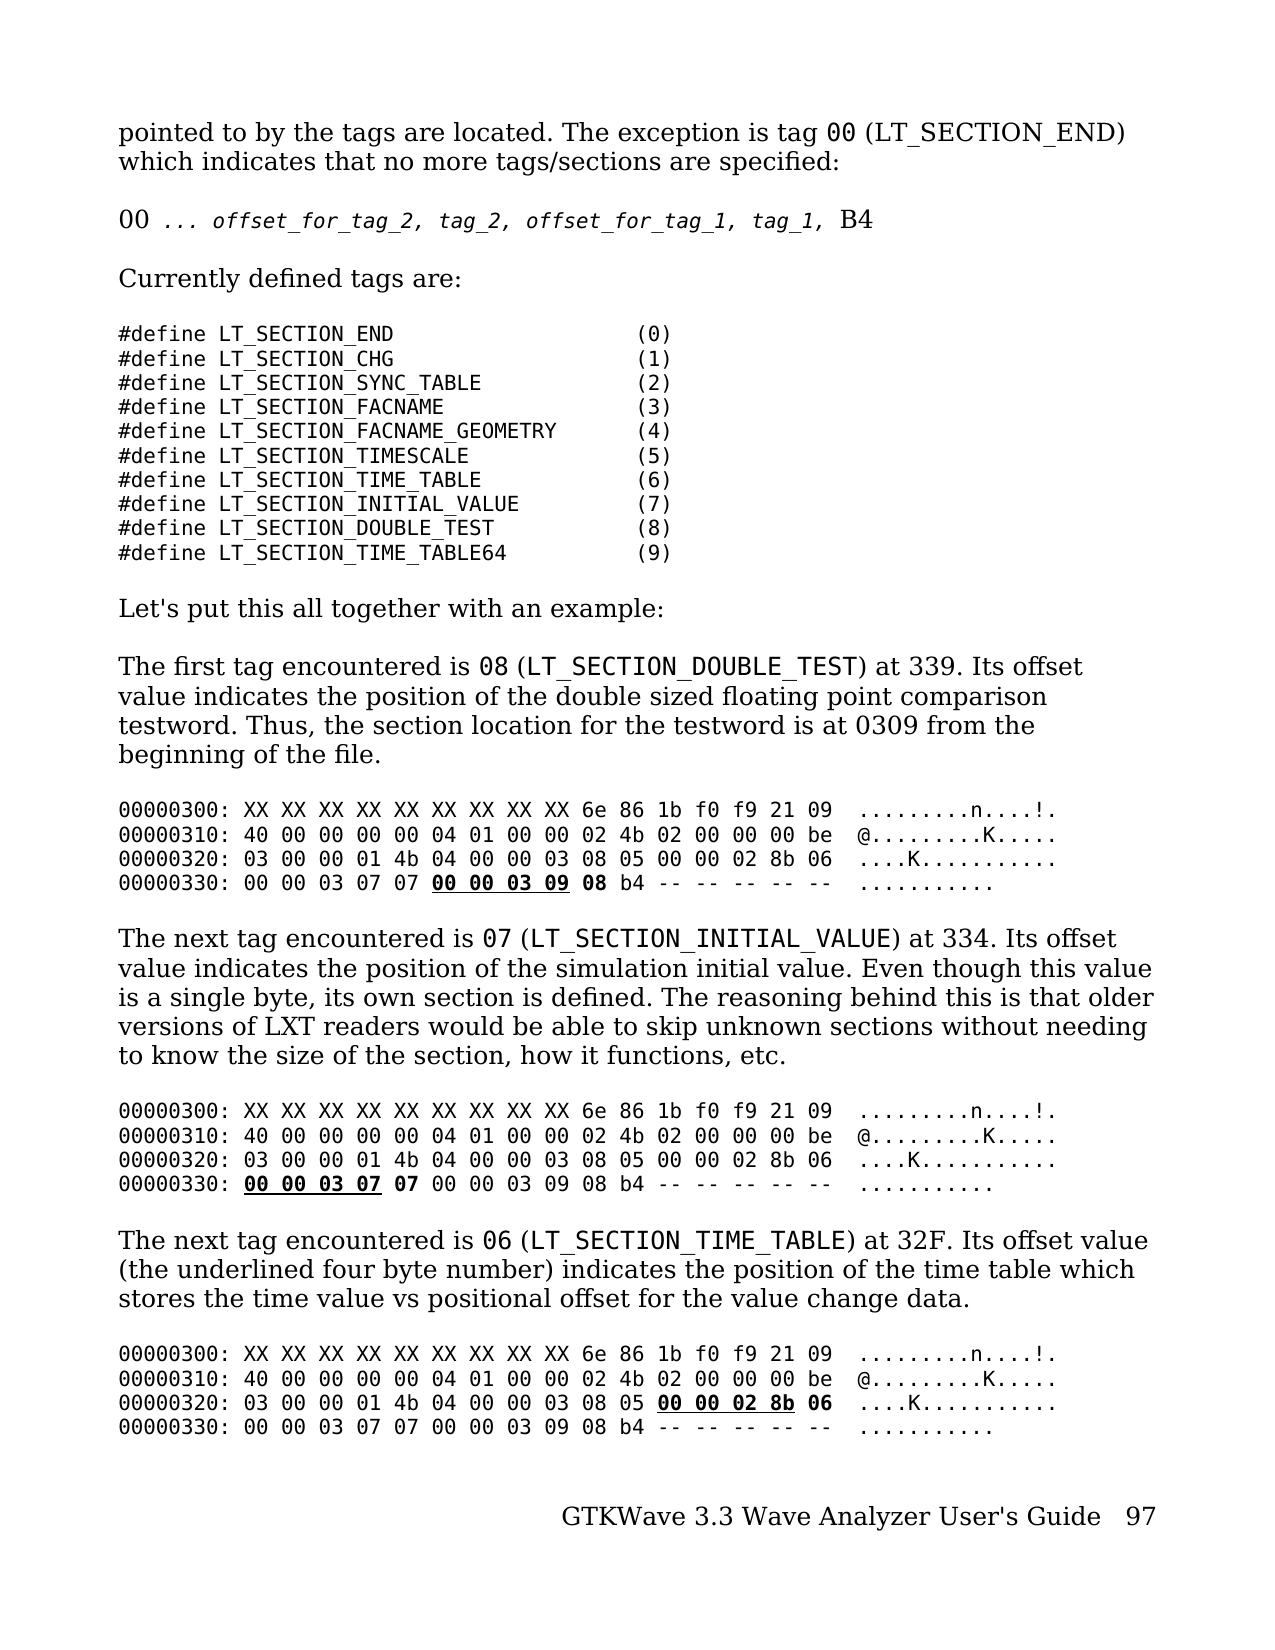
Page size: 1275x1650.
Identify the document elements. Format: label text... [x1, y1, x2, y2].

text pointed to by the tags are located. The exception is tag 00 (LT_SECTION_END) which indicates that no more tags/sections are specified: 00 ... offset_for_tag_2, tag_2, offset_for_tag_1, tag_1, B4 Currently defined tags are: #define LT_SECTION_END (0) #define LT_SECTION_CHG (1) #define LT_SECTION_SYNC_TABLE (2) #define LT_SECTION_FACNAME (3) #define LT_SECTION_FACNAME_GEOMETRY (4) #define LT_SECTION_TIMESCALE (5) #define LT_SECTION_TIME_TABLE (6) #define LT_SECTION_INITIAL_VALUE (7) #define LT_SECTION_DOUBLE_TEST (8) #define LT_SECTION_TIME_TABLE64 (9) Let's put this all together with an example: The first tag encountered is 08 (LT_SECTION_DOUBLE_TEST) at 339. Its offset value indicates the position of the double sized floating point comparison testword. Thus, the section location for the testword is at 0309 from the beginning of the file. 00000300: XX XX XX XX XX XX XX XX XX 6e 86 1b f0 f9 21 09 .........n....!. 00000310: 40 00 00 00 00 04 01 00 00 02 4b 02 00 00 00 be @.........K..... 00000320: 03 00 00 01 4b 04 00 00 03 08 05 00 00 02 8b 06 ....K........... 00000330: 00 00 03 07 07 00 00 03 09 08 b4 -- -- -- -- -- ........... The next tag encountered is 07 (LT_SECTION_INITIAL_VALUE) at 334. Its offset value indicates the position of the simulation initial value. Even though this value is a single byte, its own section is defined. The reasoning behind this is that older versions of LXT readers would be able to skip unknown sections without needing to know the size of the section, how it functions, etc. 00000300: XX XX XX XX XX XX XX XX XX 6e 86 1b f0 f9 21 09 .........n....!. 00000310: 40 00 00 00 00 04 01 00 00 02 4b 02 00 00 00 be @.........K..... 00000320: 03 00 00 01 4b 04 00 00 03 08 05 00 00 02 8b 06 ....K........... 00000330: 00 00 03 07 07 00 00 03 09 08 b4 -- -- -- -- -- ........... The next tag encountered is 06 (LT_SECTION_TIME_TABLE) at 32F. Its offset value (the underlined four byte number) indicates the position of the time table which stores the time value vs positional offset for the value change data. 00000300: XX XX XX XX XX XX XX XX XX 6e 86 1b f0 f9 21 09 .........n....!. 00000310: 40 00 00 00 00 04 01 00 00 02 4b 02 00 00 00 be @.........K..... 00000320: 03 00 00 01 4b 04 00 00 03 08 05 00 00 02 8b 06 ....K........... 00000330: 00 00 03 07 07 00 00 03 09 08 b4 -- -- -- -- -- ........... [118, 118, 1157, 1469]
